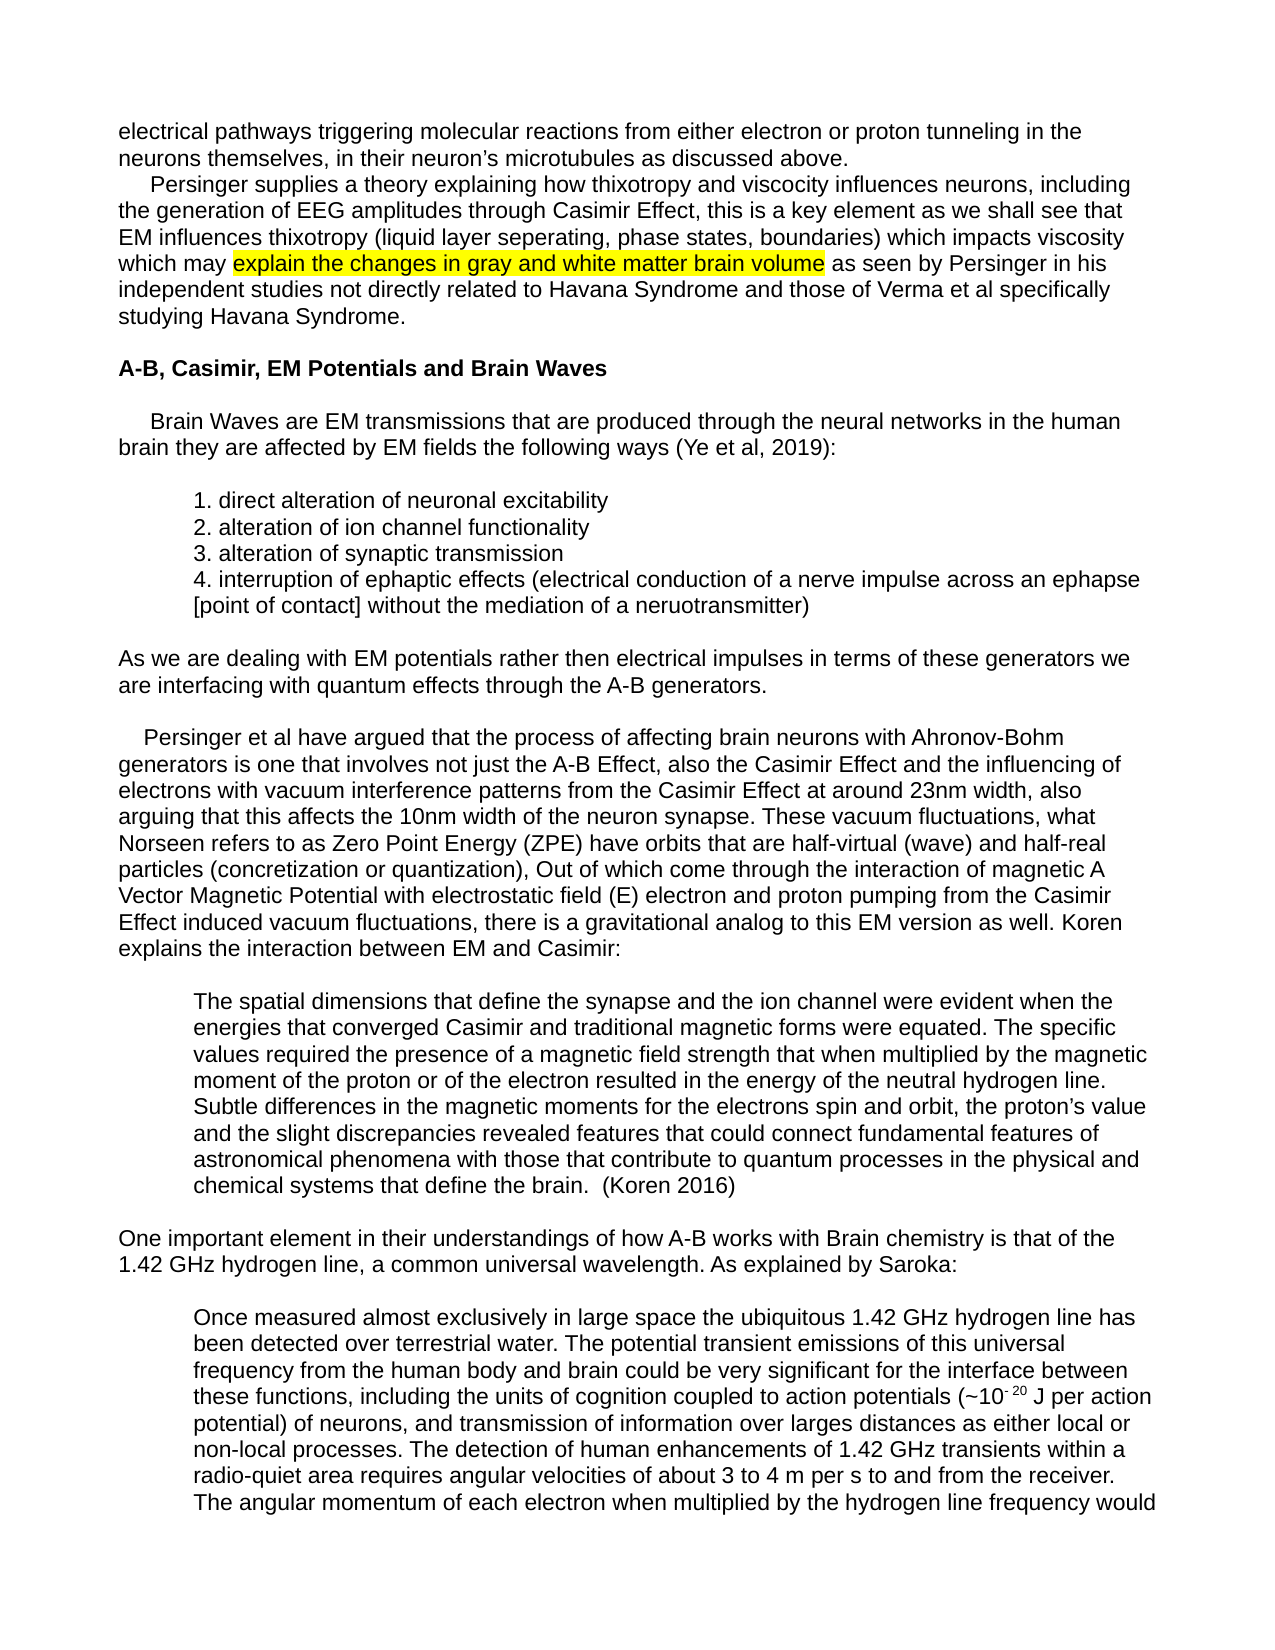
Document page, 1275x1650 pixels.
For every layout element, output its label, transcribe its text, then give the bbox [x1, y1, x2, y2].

text The spatial dimensions that define the synapse and the ion channel were evident when the energies that converged Casimir and traditional magnetic forms were equated. The specific values required the presence of a magnetic field strength that when multiplied by the magnetic moment of the proton or of the electron resulted in the energy of the neutral hydrogen line. Subtle differences in the magnetic moments for the electrons spin and orbit, the proton’s value and the slight discrepancies revealed features that could connect fundamental features of astronomical phenomena with those that contribute to quantum processes in the physical and chemical systems that define the brain. (Koren 2016) [193, 988, 1157, 1199]
text Brain Waves are EM transmissions that are produced through the neural networks in the human brain they are affected by EM fields the following ways (Ye et al, 2019): [118, 408, 1157, 461]
text Persinger supplies a theory explaining how thixotropy and viscocity influences neurons, including the generation of EEG amplitudes through Casimir Effect, this is a key element as we shall see that EM influences thixotropy (liquid layer seperating, phase states, boundaries) which impacts viscosity which may explain the changes in gray and white matter brain volume as seen by Persinger in his independent studies not directly related to Havana Syndrome and those of Verma et al specifically studying Havana Syndrome. [118, 171, 1157, 329]
text 3. alteration of synaptic transmission [193, 540, 1157, 566]
text electrical pathways triggering molecular reactions from either electron or proton tunneling in the neurons themselves, in their neuron’s microtubules as discussed above. [118, 118, 1157, 171]
text One important element in their understandings of how A-B works with Brain chemistry is that of the 1.42 GHz hydrogen line, a common universal wavelength. As explained by Saroka: [118, 1225, 1157, 1278]
text Persinger et al have argued that the process of affecting brain neurons with Ahronov-Bohm generators is one that involves not just the A-B Effect, also the Casimir Effect and the influencing of electrons with vacuum interference patterns from the Casimir Effect at around 23nm width, also arguing that this affects the 10nm width of the neuron synapse. These vacuum fluctuations, what Norseen refers to as Zero Point Energy (ZPE) have orbits that are half-virtual (wave) and half-real particles (concretization or quantization), Out of which come through the interaction of magnetic A Vector Magnetic Potential with electrostatic field (E) electron and proton pumping from the Casimir Effect induced vacuum fluctuations, there is a gravitational analog to this EM version as well. Koren explains the interaction between EM and Casimir: [118, 724, 1157, 961]
text 2. alteration of ion channel functionality [193, 513, 1157, 540]
text 4. interruption of ephaptic effects (electrical conduction of a nerve impulse across an ephapse [point of contact] without the mediation of a neruotransmitter) [193, 566, 1157, 619]
text As we are dealing with EM potentials rather then electrical impulses in terms of these generators we are interfacing with quantum effects through the A-B generators. [118, 645, 1157, 698]
text A-B, Casimir, EM Potentials and Brain Waves [118, 355, 1157, 382]
text 1. direct alteration of neuronal excitability [193, 487, 1157, 513]
text Once measured almost exclusively in large space the ubiquitous 1.42 GHz hydrogen line has been detected over terrestrial water. The potential transient emissions of this universal frequency from the human body and brain could be very significant for the interface between these functions, including the units of cognition coupled to action potentials (~10- 20 J per action potential) of neurons, and transmission of information over larges distances as either local or non-local processes. The detection of human enhancements of 1.42 GHz transients within a radio-quiet area requires angular velocities of about 3 to 4 m per s to and from the receiver. The angular momentum of each electron when multiplied by the hydrogen line frequency would [193, 1304, 1157, 1515]
